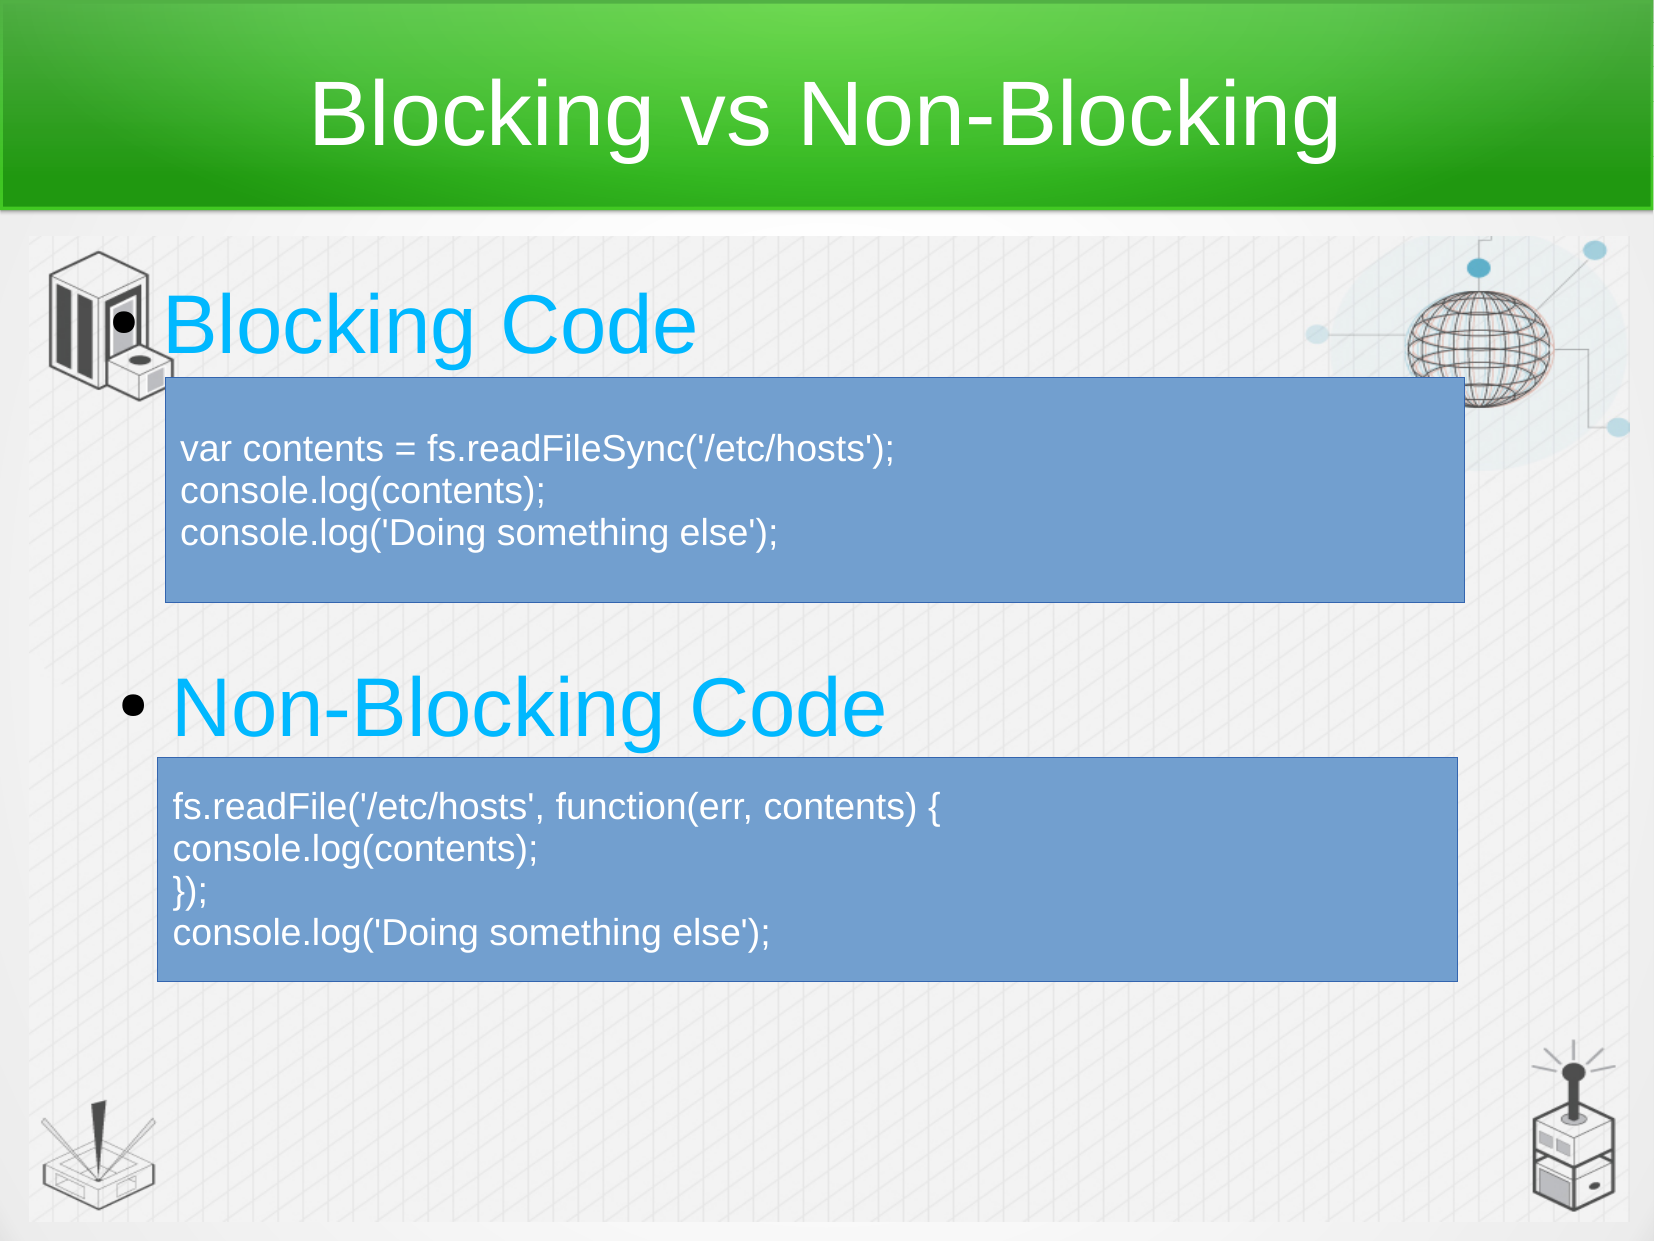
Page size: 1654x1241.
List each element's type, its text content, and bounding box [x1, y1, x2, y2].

text_box var contents = fs.readFileSync('/etc/hosts'); console.log(contents); console.log('Doing something else'); [165, 377, 1465, 603]
text_box fs.readFile('/etc/hosts', function(err, contents) { console.log(contents); }); console.log('Doing something else'); [157, 757, 1458, 982]
text_box Non-Blocking Code [103, 654, 1132, 762]
picture [29, 236, 1630, 1222]
text_box Blocking Code [94, 270, 1123, 379]
title Blocking vs Non-Blocking [82, 49, 1571, 179]
